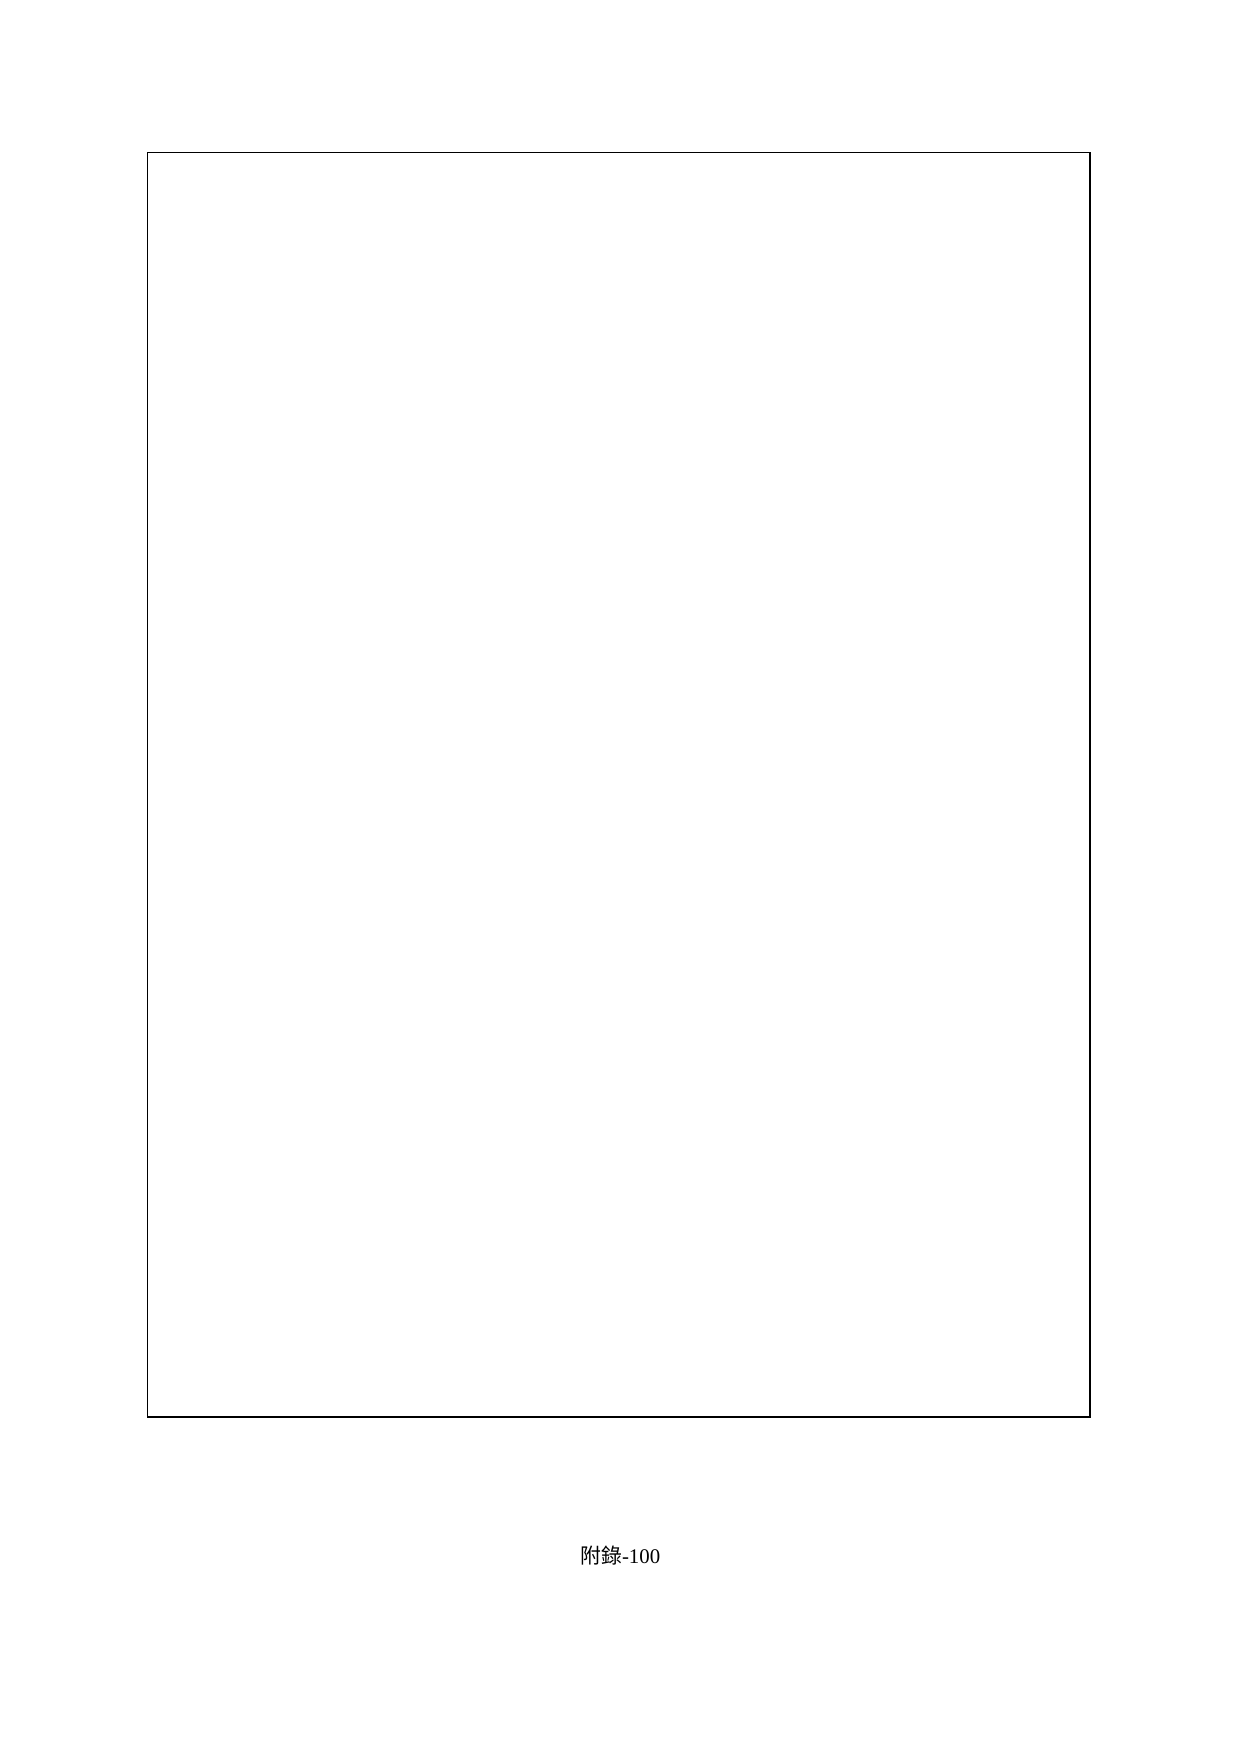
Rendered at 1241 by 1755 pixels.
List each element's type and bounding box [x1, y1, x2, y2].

table_cell [148, 153, 1089, 1416]
